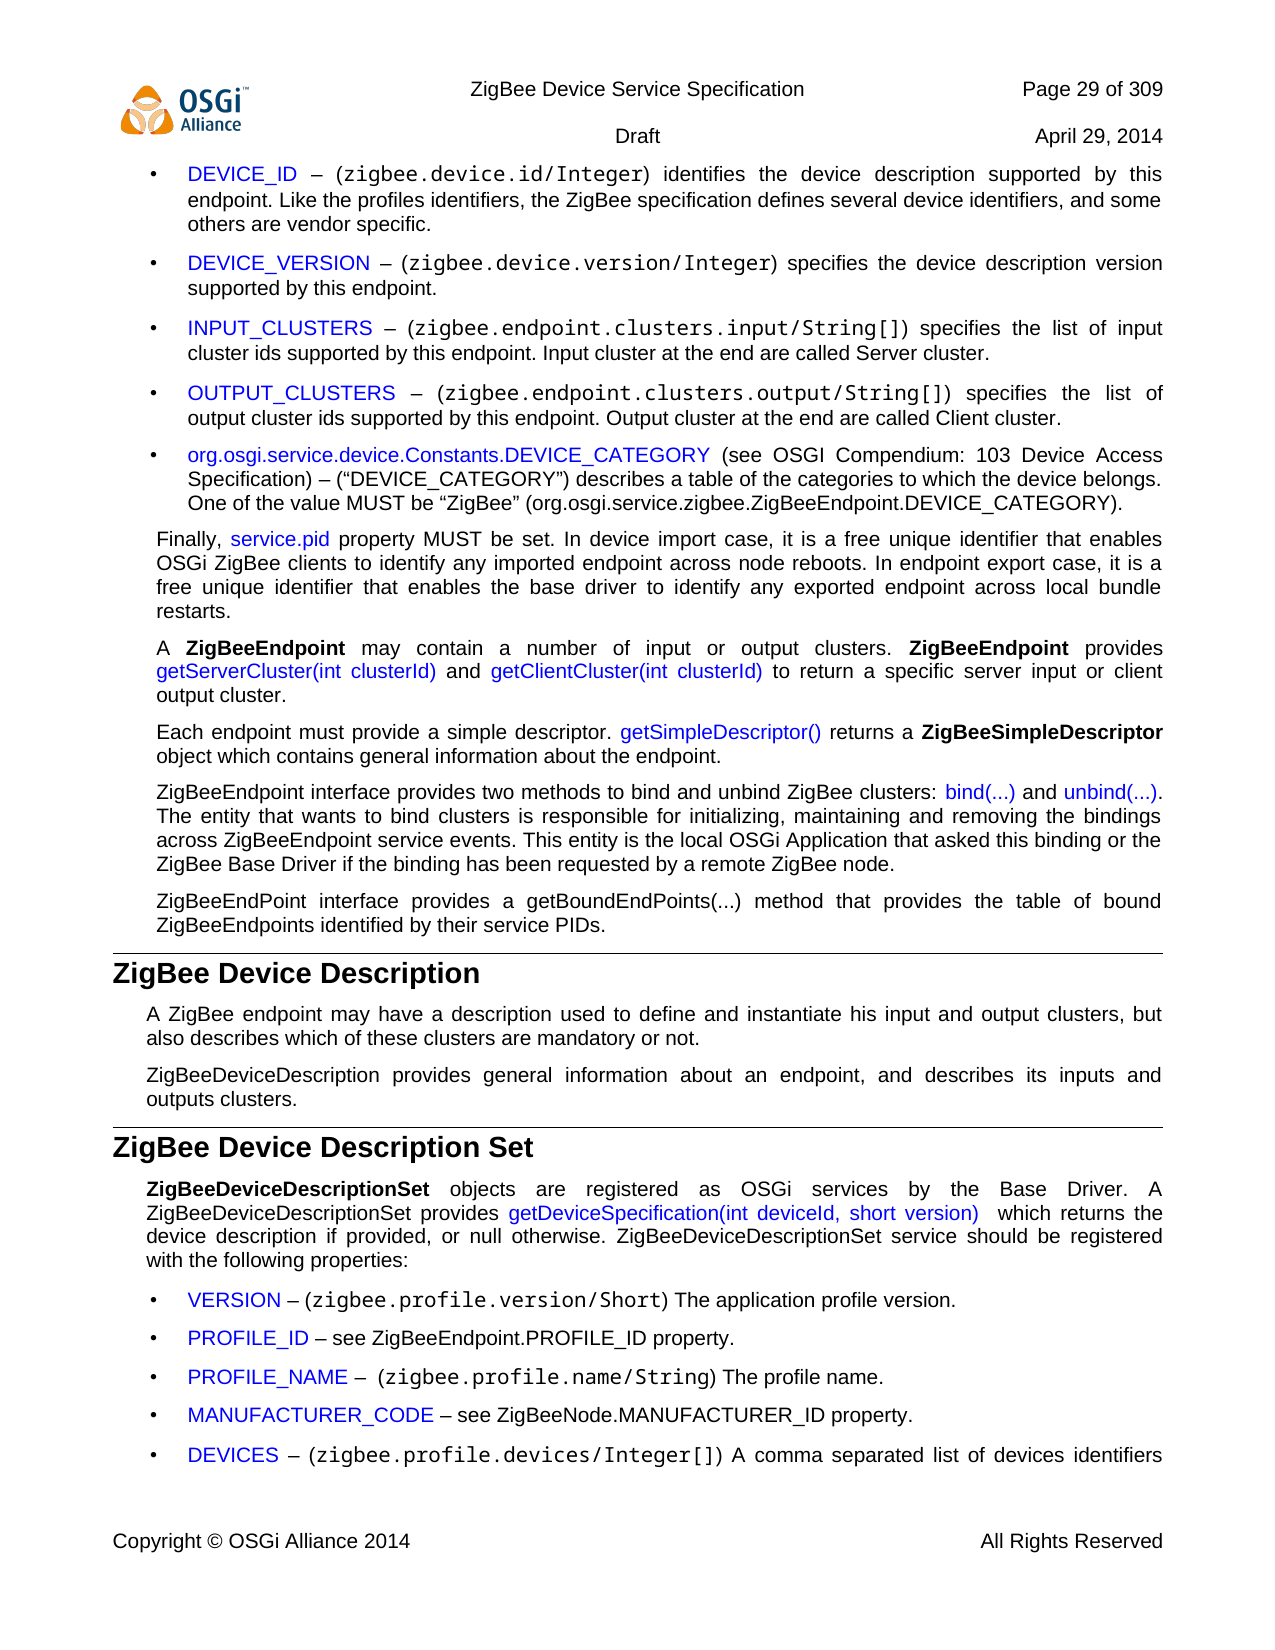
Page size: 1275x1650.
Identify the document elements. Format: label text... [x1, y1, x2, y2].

list VERSION – (zigbee.profile.version/Short) The application profile version. [150, 1285, 1163, 1313]
picture [113, 78, 257, 142]
list INPUT_CLUSTERS – (zigbee.endpoint.clusters.input/String[]) specifies the list of input cluster ids supported by this endpoint. Input cluster at the end are called Server cluster. [150, 313, 1163, 365]
text Finally, service.pid property MUST be set. In device import case, it is a free unique identifier that enables OSGi ZigBee clients to identify any imported endpoint across node reboots. In endpoint export case, it is a free unique identifier that enables the base driver to identify any exported endpoint across local bundle restarts. [156, 527, 1163, 623]
text ZigBeeEndpoint interface provides two methods to bind and unbind ZigBee clusters: bind(...) and unbind(...). The entity that wants to bind clusters is responsible for initializing, maintaining and removing the bindings across ZigBeeEndpoint service events. This entity is the local OSGi Application that asked this binding or the ZigBee Base Driver if the binding has been requested by a remote ZigBee node. [156, 780, 1163, 876]
list DEVICE_ID – (zigbee.device.id/Integer) identifies the device description supported by this endpoint. Like the profiles identifiers, the ZigBee specification defines several device identifiers, and some others are vendor specific. [150, 159, 1163, 235]
list DEVICE_VERSION – (zigbee.device.version/Integer) specifies the device description version supported by this endpoint. [150, 248, 1163, 300]
text A ZigBeeEndpoint may contain a number of input or output clusters. ZigBeeEndpoint provides getServerCluster(int clusterId) and getClientCluster(int clusterId) to return a specific server input or client output cluster. [156, 635, 1163, 707]
text A ZigBee endpoint may have a description used to define and instantiate his input and output clusters, but also describes which of these clusters are mandatory or not. [146, 1002, 1163, 1050]
list MANUFACTURER_CODE – see ZigBeeNode.MANUFACTURER_ID property. [150, 1403, 1163, 1427]
text ZigBeeDeviceDescription provides general information about an endpoint, and describes its inputs and outputs clusters. [146, 1063, 1163, 1111]
text Each endpoint must provide a simple descriptor. getSimpleDescriptor() returns a ZigBeeSimpleDescriptor object which contains general information about the endpoint. [156, 720, 1163, 768]
list PROFILE_ID – see ZigBeeEndpoint.PROFILE_ID property. [150, 1326, 1163, 1350]
subtitle ZigBee Device Description Set [112, 1128, 1163, 1164]
text ZigBeeEndPoint interface provides a getBoundEndPoints(...) method that provides the table of bound ZigBeeEndpoints identified by their service PIDs. [156, 888, 1163, 936]
subtitle ZigBee Device Description [112, 954, 1163, 990]
list OUTPUT_CLUSTERS – (zigbee.endpoint.clusters.output/String[]) specifies the list of output cluster ids supported by this endpoint. Output cluster at the end are called Client cluster. [150, 378, 1163, 430]
list PROFILE_NAME – (zigbee.profile.name/String) The profile name. [150, 1362, 1163, 1391]
list org.osgi.service.device.Constants.DEVICE_CATEGORY (see OSGI Compendium: 103 Device Access Specification) – (“DEVICE_CATEGORY”) describes a table of the categories to which the device belongs. One of the value MUST be “ZigBee” (org.osgi.service.zigbee.ZigBeeEndpoint.DEVICE_CATEGORY). [150, 442, 1163, 514]
list DEVICES – (zigbee.profile.devices/Integer[]) A comma separated list of devices identifiers [150, 1440, 1163, 1468]
text ZigBeeDeviceDescriptionSet objects are registered as OSGi services by the Base Driver. A ZigBeeDeviceDescriptionSet provides getDeviceSpecification(int deviceId, short version) which returns the device description if provided, or null otherwise. ZigBeeDeviceDescriptionSet service should be registered with the following properties: [146, 1176, 1163, 1272]
